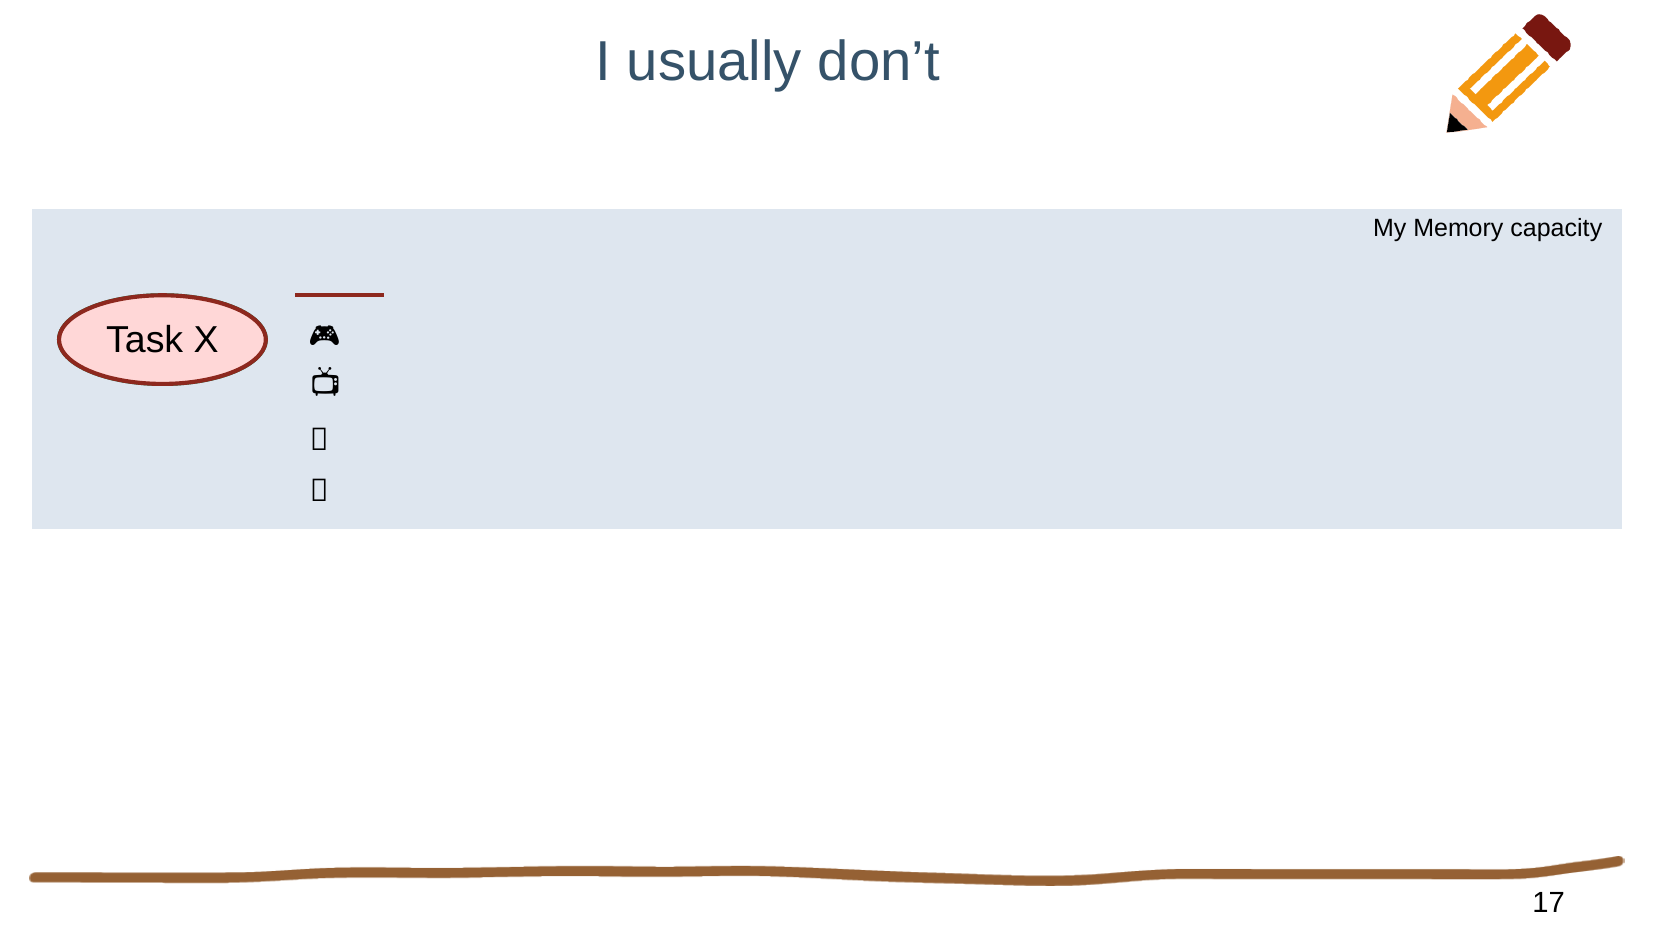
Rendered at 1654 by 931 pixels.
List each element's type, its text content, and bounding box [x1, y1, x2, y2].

title I usually don’t [88, 29, 1447, 206]
text_box 🎮 [294, 307, 361, 357]
picture [1446, 14, 1571, 133]
text_box 📺 [295, 354, 364, 406]
picture [29, 856, 1625, 886]
text_box 🍔 [295, 409, 364, 461]
text_box My Memory capacity [1358, 206, 1618, 250]
text_box 📱 [295, 461, 364, 512]
text_box Task X [59, 295, 266, 384]
text_box [29, 206, 1625, 532]
